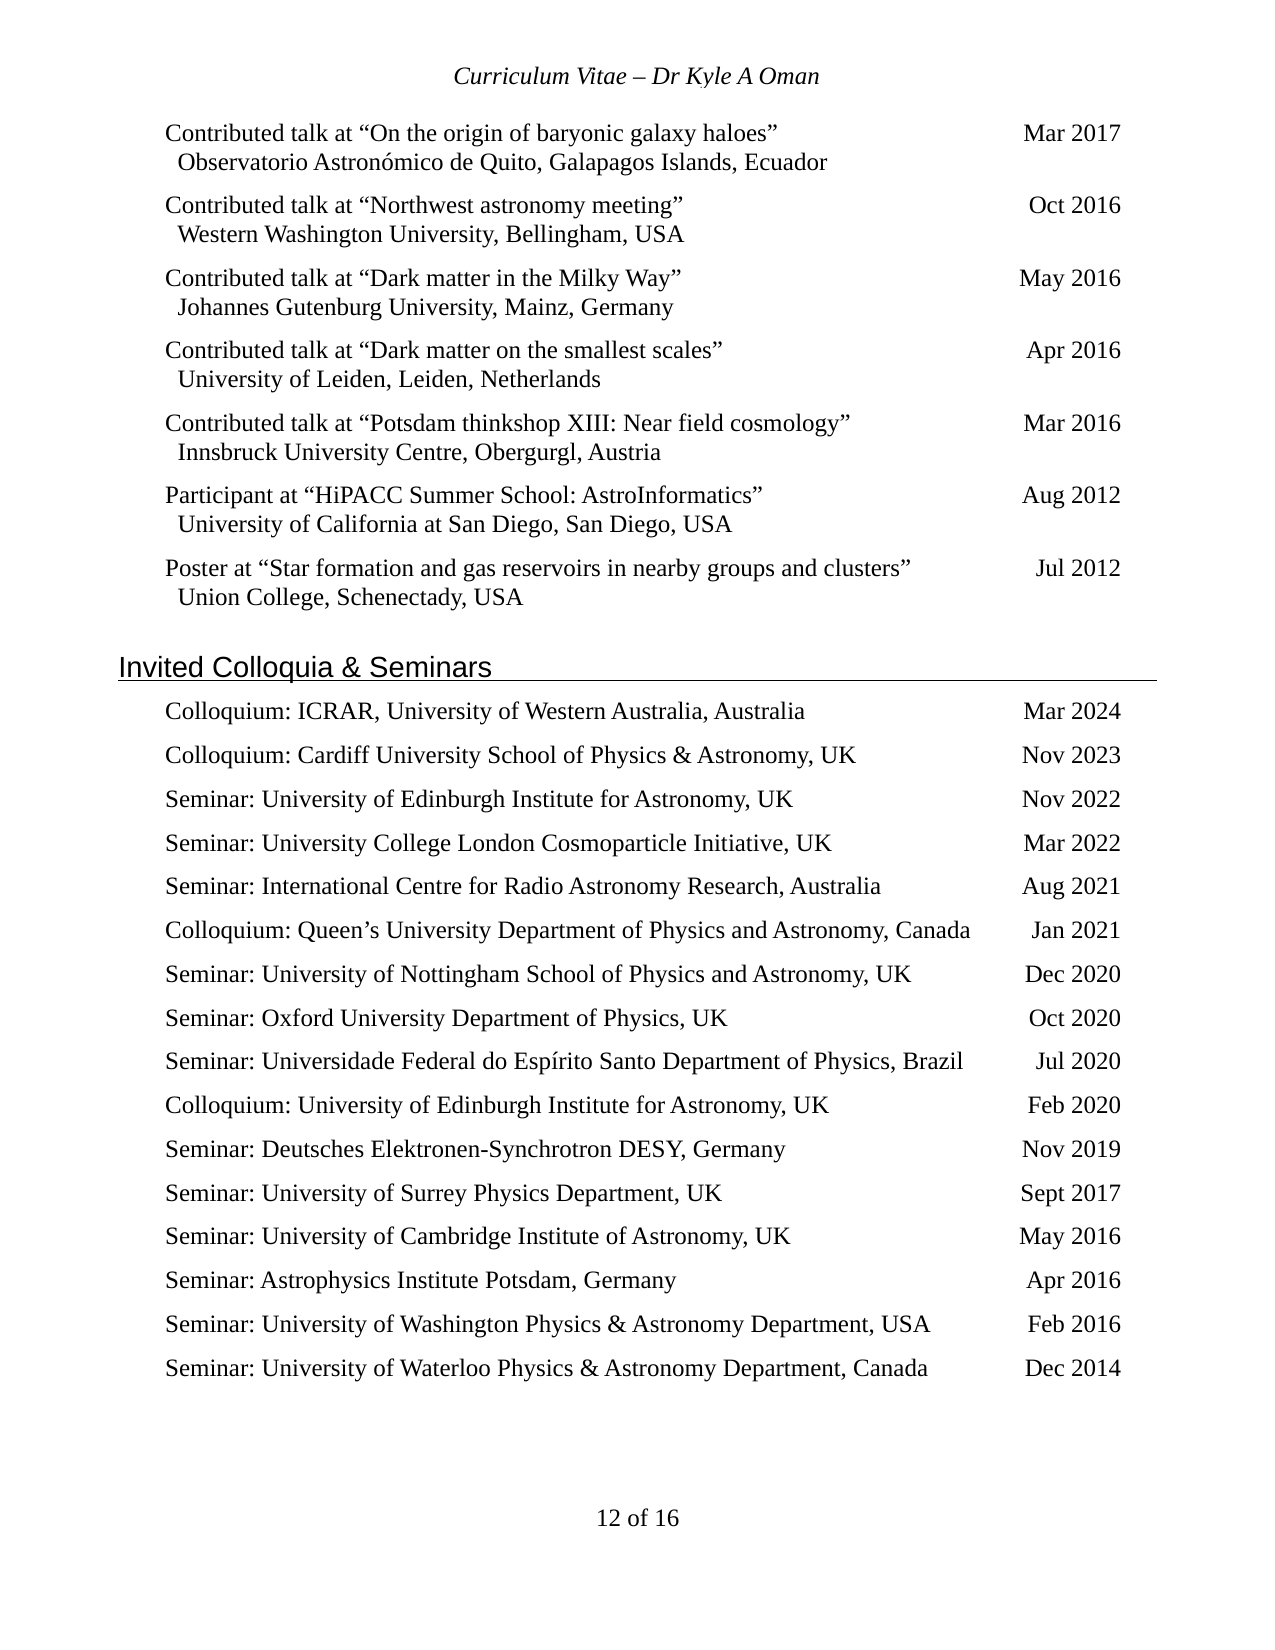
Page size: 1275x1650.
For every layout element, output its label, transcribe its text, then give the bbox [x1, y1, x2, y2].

text Seminar: Astrophysics Institute Potsdam, Germany Apr 2016 [118, 1265, 1157, 1294]
text Seminar: University of Washington Physics & Astronomy Department, USA Feb 2016 [118, 1309, 1157, 1338]
text Seminar: University of Cambridge Institute of Astronomy, UK May 2016 [118, 1221, 1157, 1250]
subtitle Invited Colloquia & Seminars [118, 650, 1157, 680]
text Seminar: University of Edinburgh Institute for Astronomy, UK Nov 2022 [118, 784, 1157, 813]
text Seminar: University of Waterloo Physics & Astronomy Department, Canada Dec 2014 [118, 1353, 1157, 1381]
text Colloquium: ICRAR, University of Western Australia, Australia Mar 2024 [118, 696, 1157, 725]
text Seminar: University of Surrey Physics Department, UK Sept 2017 [118, 1178, 1157, 1206]
text Contributed talk at “Potsdam thinkshop XIII: Near field cosmology” Mar 2016 Innsbruck University Centre, Obergurgl, Austria [118, 408, 1157, 465]
text Seminar: Universidade Federal do Espírito Santo Department of Physics, Brazil Jul 2020 [118, 1046, 1157, 1075]
text Seminar: Deutsches Elektronen-Synchrotron DESY, Germany Nov 2019 [118, 1134, 1157, 1163]
text Seminar: International Centre for Radio Astronomy Research, Australia Aug 2021 [118, 871, 1157, 900]
text Colloquium: Cardiff University School of Physics & Astronomy, UK Nov 2023 [118, 740, 1157, 769]
text Seminar: University of Nottingham School of Physics and Astronomy, UK Dec 2020 [118, 959, 1157, 988]
text Contributed talk at “Dark matter in the Milky Way” May 2016 Johannes Gutenburg University, Mainz, Germany [118, 263, 1157, 320]
text Contributed talk at “Northwest astronomy meeting” Oct 2016 Western Washington University, Bellingham, USA [118, 190, 1157, 248]
text Seminar: University College London Cosmoparticle Initiative, UK Mar 2022 [118, 828, 1157, 856]
text Participant at “HiPACC Summer School: AstroInformatics” Aug 2012 University of California at San Diego, San Diego, USA [118, 480, 1157, 538]
text Seminar: Oxford University Department of Physics, UK Oct 2020 [118, 1003, 1157, 1031]
text Colloquium: Queen’s University Department of Physics and Astronomy, Canada Jan 2021 [118, 915, 1157, 944]
text Colloquium: University of Edinburgh Institute for Astronomy, UK Feb 2020 [118, 1090, 1157, 1119]
text Poster at “Star formation and gas reservoirs in nearby groups and clusters” Jul 2012 Union College, Schenectady, USA [118, 553, 1157, 610]
text Contributed talk at “Dark matter on the smallest scales” Apr 2016 University of Leiden, Leiden, Netherlands [118, 335, 1157, 393]
text Contributed talk at “On the origin of baryonic galaxy haloes” Mar 2017 Observatorio Astronómico de Quito, Galapagos Islands, Ecuador [118, 118, 1157, 175]
